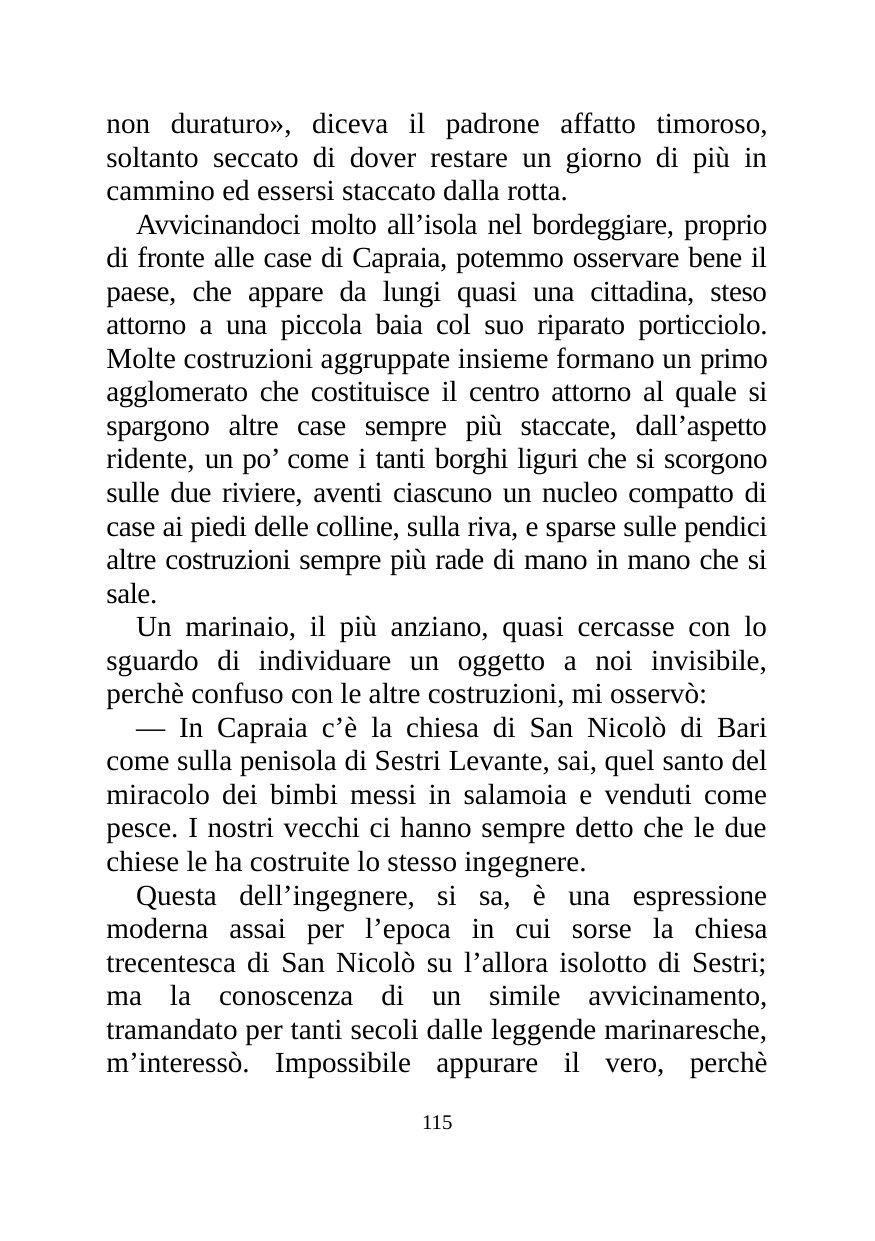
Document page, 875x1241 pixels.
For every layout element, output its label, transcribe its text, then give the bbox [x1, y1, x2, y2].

text Avvicinandoci molto all’isola nel bordeggiare, proprio di fronte alle case di Capraia, potemmo osservare bene il paese, che appare da lungi quasi una cittadina, steso attorno a una piccola baia col suo riparato porticciolo. Molte costruzioni aggruppate insieme formano un primo agglomerato che costituisce il centro attorno al quale si spargono altre case sempre più staccate, dall’aspetto ridente, un po’ come i tanti borghi liguri che si scorgono sulle due riviere, aventi ciascuno un nucleo compatto di case ai piedi delle colline, sulla riva, e sparse sulle pendici altre costruzioni sempre più rade di mano in mano che si sale. [106, 207, 768, 609]
text Un marinaio, il più anziano, quasi cercasse con lo sguardo di individuare un oggetto a noi invisibile, perchè confuso con le altre costruzioni, mi osservò: [106, 609, 768, 710]
text Questa dell’ingegnere, si sa, è una espressione moderna assai per l’epoca in cui sorse la chiesa trecentesca di San Nicolò su l’allora isolotto di Sestri; ma la conoscenza di un simile avvicinamento, tramandato per tanti secoli dalle leggende marinaresche, m’interessò. Impossibile appurare il vero, perchè [106, 878, 768, 1079]
text — In Capraia c’è la chiesa di San Nicolò di Bari come sulla penisola di Sestri Levante, sai, quel santo del miracolo dei bimbi messi in salamoia e venduti come pesce. I nostri vecchi ci hanno sempre detto che le due chiese le ha costruite lo stesso ingegnere. [106, 710, 768, 878]
text non duraturo», diceva il padrone affatto timoroso, soltanto seccato di dover restare un giorno di più in cammino ed essersi staccato dalla rotta. [106, 106, 768, 207]
